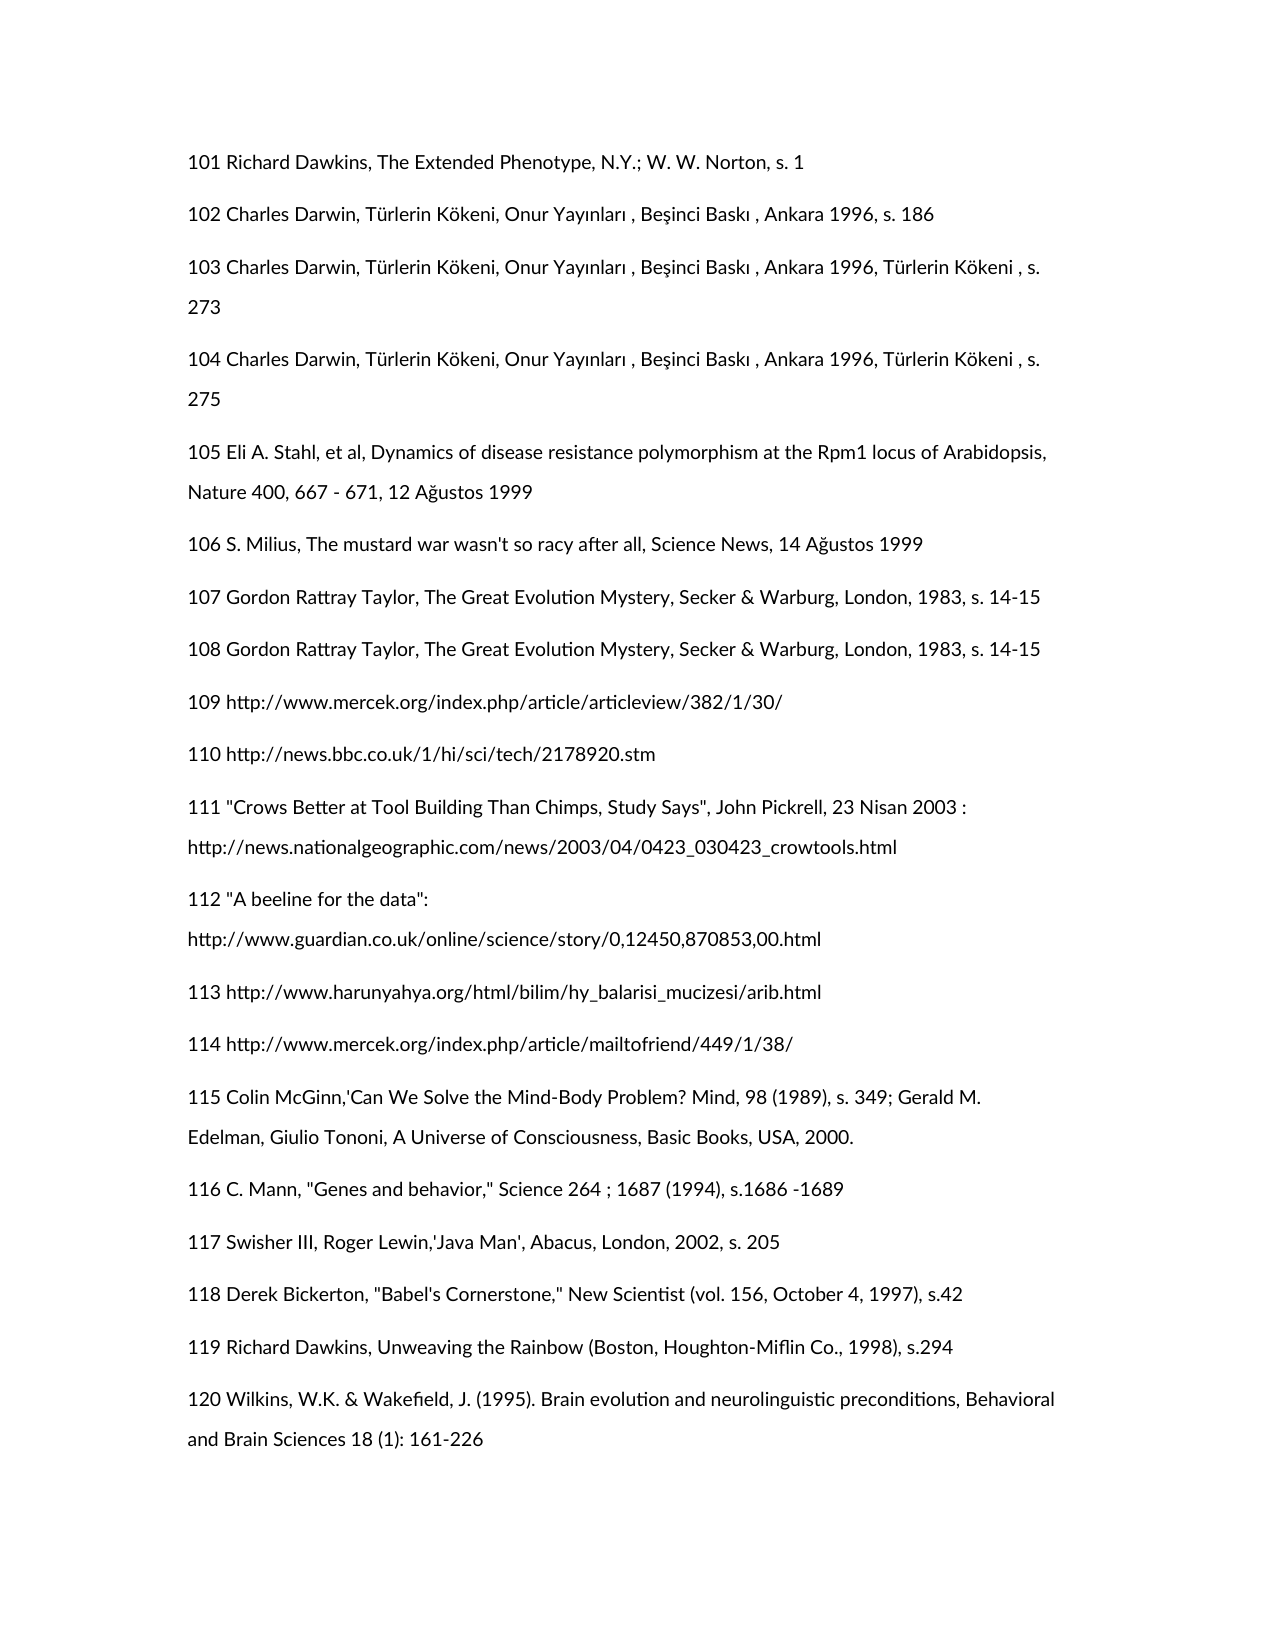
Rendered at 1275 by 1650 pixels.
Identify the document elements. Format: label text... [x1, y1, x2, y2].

text 112 "A beeline for the data": http://www.guardian.co.uk/online/science/story/0,12450,870853,00.html [187, 887, 1058, 967]
text 106 S. Milius, The mustard war wasn't so racy after all, Science News, 14 Ağustos 1999 [187, 532, 1058, 572]
text 116 C. Mann, "Genes and behavior," Science 264 ; 1687 (1994), s.1686 -1689 [187, 1177, 1058, 1217]
text 119 Richard Dawkins, Unweaving the Rainbow (Boston, Houghton-Miflin Co., 1998), s.294 [187, 1335, 1058, 1375]
text 109 http://www.mercek.org/index.php/article/articleview/382/1/30/ [187, 690, 1058, 730]
text 118 Derek Bickerton, "Babel's Cornerstone," New Scientist (vol. 156, October 4, 1997), s.42 [187, 1282, 1058, 1322]
text 102 Charles Darwin, Türlerin Kökeni, Onur Yayınları , Beşinci Baskı , Ankara 1996, s. 186 [187, 202, 1058, 242]
text 101 Richard Dawkins, The Extended Phenotype, N.Y.; W. W. Norton, s. 1 [187, 150, 1058, 190]
text 103 Charles Darwin, Türlerin Kökeni, Onur Yayınları , Beşinci Baskı , Ankara 1996, Türlerin Kökeni , s. 273 [187, 255, 1058, 335]
text 111 "Crows Better at Tool Building Than Chimps, Study Says", John Pickrell, 23 Nisan 2003 : http://news.nationalgeographic.com/news/2003/04/0423_030423_crowtools.html [187, 795, 1058, 875]
text 105 Eli A. Stahl, et al, Dynamics of disease resistance polymorphism at the Rpm1 locus of Arabidopsis, Nature 400, 667 - 671, 12 Ağustos 1999 [187, 440, 1058, 520]
text 117 Swisher III, Roger Lewin,'Java Man', Abacus, London, 2002, s. 205 [187, 1230, 1058, 1270]
text 108 Gordon Rattray Taylor, The Great Evolution Mystery, Secker & Warburg, London, 1983, s. 14-15 [187, 637, 1058, 677]
text 113 http://www.harunyahya.org/html/bilim/hy_balarisi_mucizesi/arib.html [187, 980, 1058, 1020]
text 120 Wilkins, W.K. & Wakefield, J. (1995). Brain evolution and neurolinguistic preconditions, Behavioral and Brain Sciences 18 (1): 161-226 [187, 1387, 1058, 1467]
text 115 Colin McGinn,'Can We Solve the Mind-Body Problem? Mind, 98 (1989), s. 349; Gerald M. Edelman, Giulio Tononi, A Universe of Consciousness, Basic Books, USA, 2000. [187, 1085, 1058, 1165]
text 104 Charles Darwin, Türlerin Kökeni, Onur Yayınları , Beşinci Baskı , Ankara 1996, Türlerin Kökeni , s. 275 [187, 347, 1058, 427]
text 114 http://www.mercek.org/index.php/article/mailtofriend/449/1/38/ [187, 1032, 1058, 1072]
text 110 http://news.bbc.co.uk/1/hi/sci/tech/2178920.stm [187, 742, 1058, 782]
text 107 Gordon Rattray Taylor, The Great Evolution Mystery, Secker & Warburg, London, 1983, s. 14-15 [187, 585, 1058, 625]
